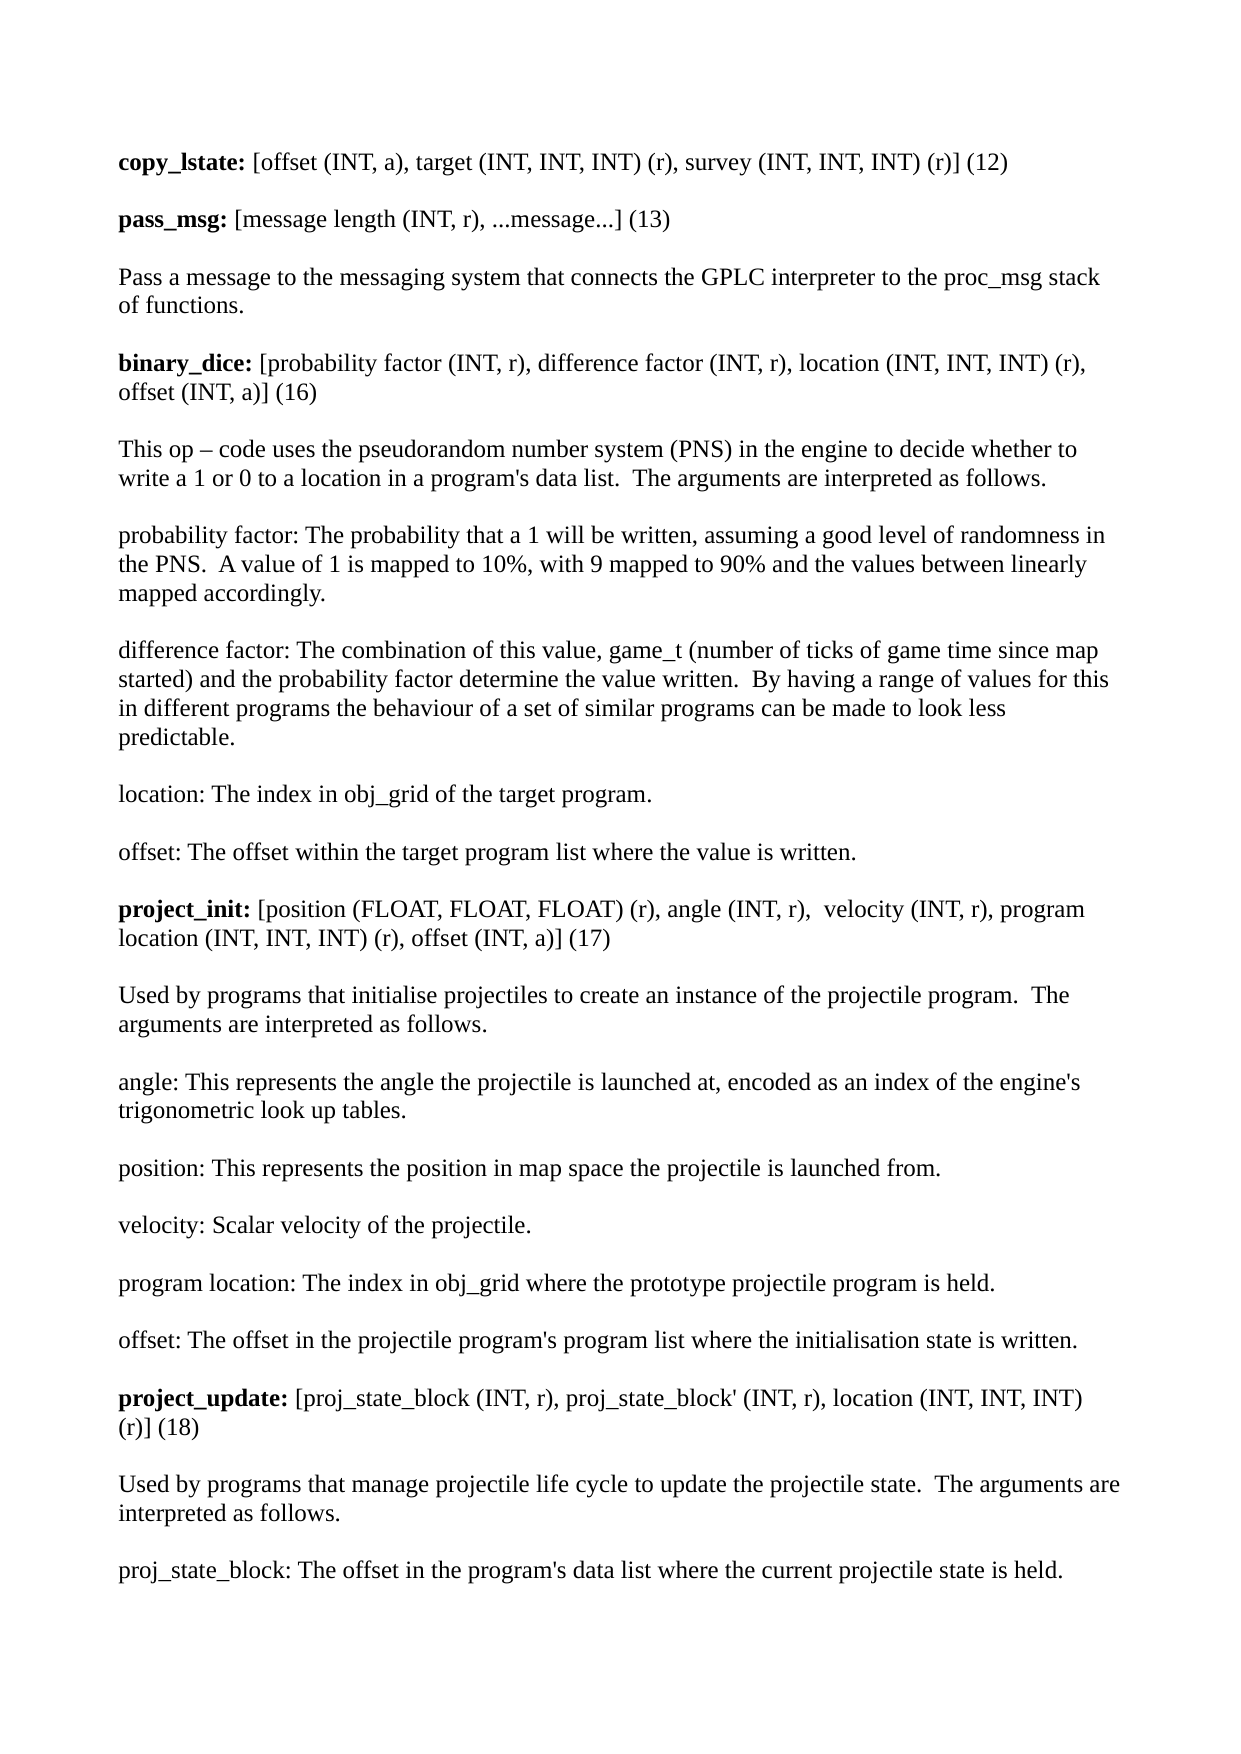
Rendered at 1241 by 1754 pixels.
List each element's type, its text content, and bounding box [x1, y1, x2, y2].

text project_update: [proj_state_block (INT, r), proj_state_block' (INT, r), location (INT, INT, INT) (r)] (18) [118, 1383, 1122, 1441]
text location: The index in obj_grid of the target program. [118, 779, 1122, 808]
text Used by programs that manage projectile life cycle to update the projectile state. The arguments are interpreted as follows. [118, 1469, 1122, 1527]
text pass_msg: [message length (INT, r), ...message...] (13) [118, 204, 1122, 233]
text program location: The index in obj_grid where the prototype projectile program is held. [118, 1268, 1122, 1297]
text position: This represents the position in map space the projectile is launched from. [118, 1153, 1122, 1182]
text velocity: Scalar velocity of the projectile. [118, 1211, 1122, 1239]
text probability factor: The probability that a 1 will be written, assuming a good level of randomness in the PNS. A value of 1 is mapped to 10%, with 9 mapped to 90% and the values between linearly mapped accordingly. [118, 521, 1122, 607]
text Pass a message to the messaging system that connects the GPLC interpreter to the proc_msg stack of functions. [118, 262, 1122, 319]
text angle: This represents the angle the projectile is launched at, encoded as an index of the engine's trigonometric look up tables. [118, 1067, 1122, 1124]
text offset: The offset within the target program list where the value is written. [118, 837, 1122, 866]
text copy_lstate: [offset (INT, a), target (INT, INT, INT) (r), survey (INT, INT, INT) (r)] (12) [118, 147, 1122, 176]
text offset: The offset in the projectile program's program list where the initialisation state is written. [118, 1326, 1122, 1354]
text proj_state_block: The offset in the program's data list where the current projectile state is held. [118, 1556, 1122, 1584]
text project_init: [position (FLOAT, FLOAT, FLOAT) (r), angle (INT, r), velocity (INT, r), program location (INT, INT, INT) (r), offset (INT, a)] (17) [118, 894, 1122, 952]
text binary_dice: [probability factor (INT, r), difference factor (INT, r), location (INT, INT, INT) (r), offset (INT, a)] (16) [118, 348, 1122, 406]
text This op – code uses the pseudorandom number system (PNS) in the engine to decide whether to write a 1 or 0 to a location in a program's data list. The arguments are interpreted as follows. [118, 434, 1122, 492]
text difference factor: The combination of this value, game_t (number of ticks of game time since map started) and the probability factor determine the value written. By having a range of values for this in different programs the behaviour of a set of similar programs can be made to look less predictable. [118, 636, 1122, 751]
text Used by programs that initialise projectiles to create an instance of the projectile program. The arguments are interpreted as follows. [118, 981, 1122, 1038]
